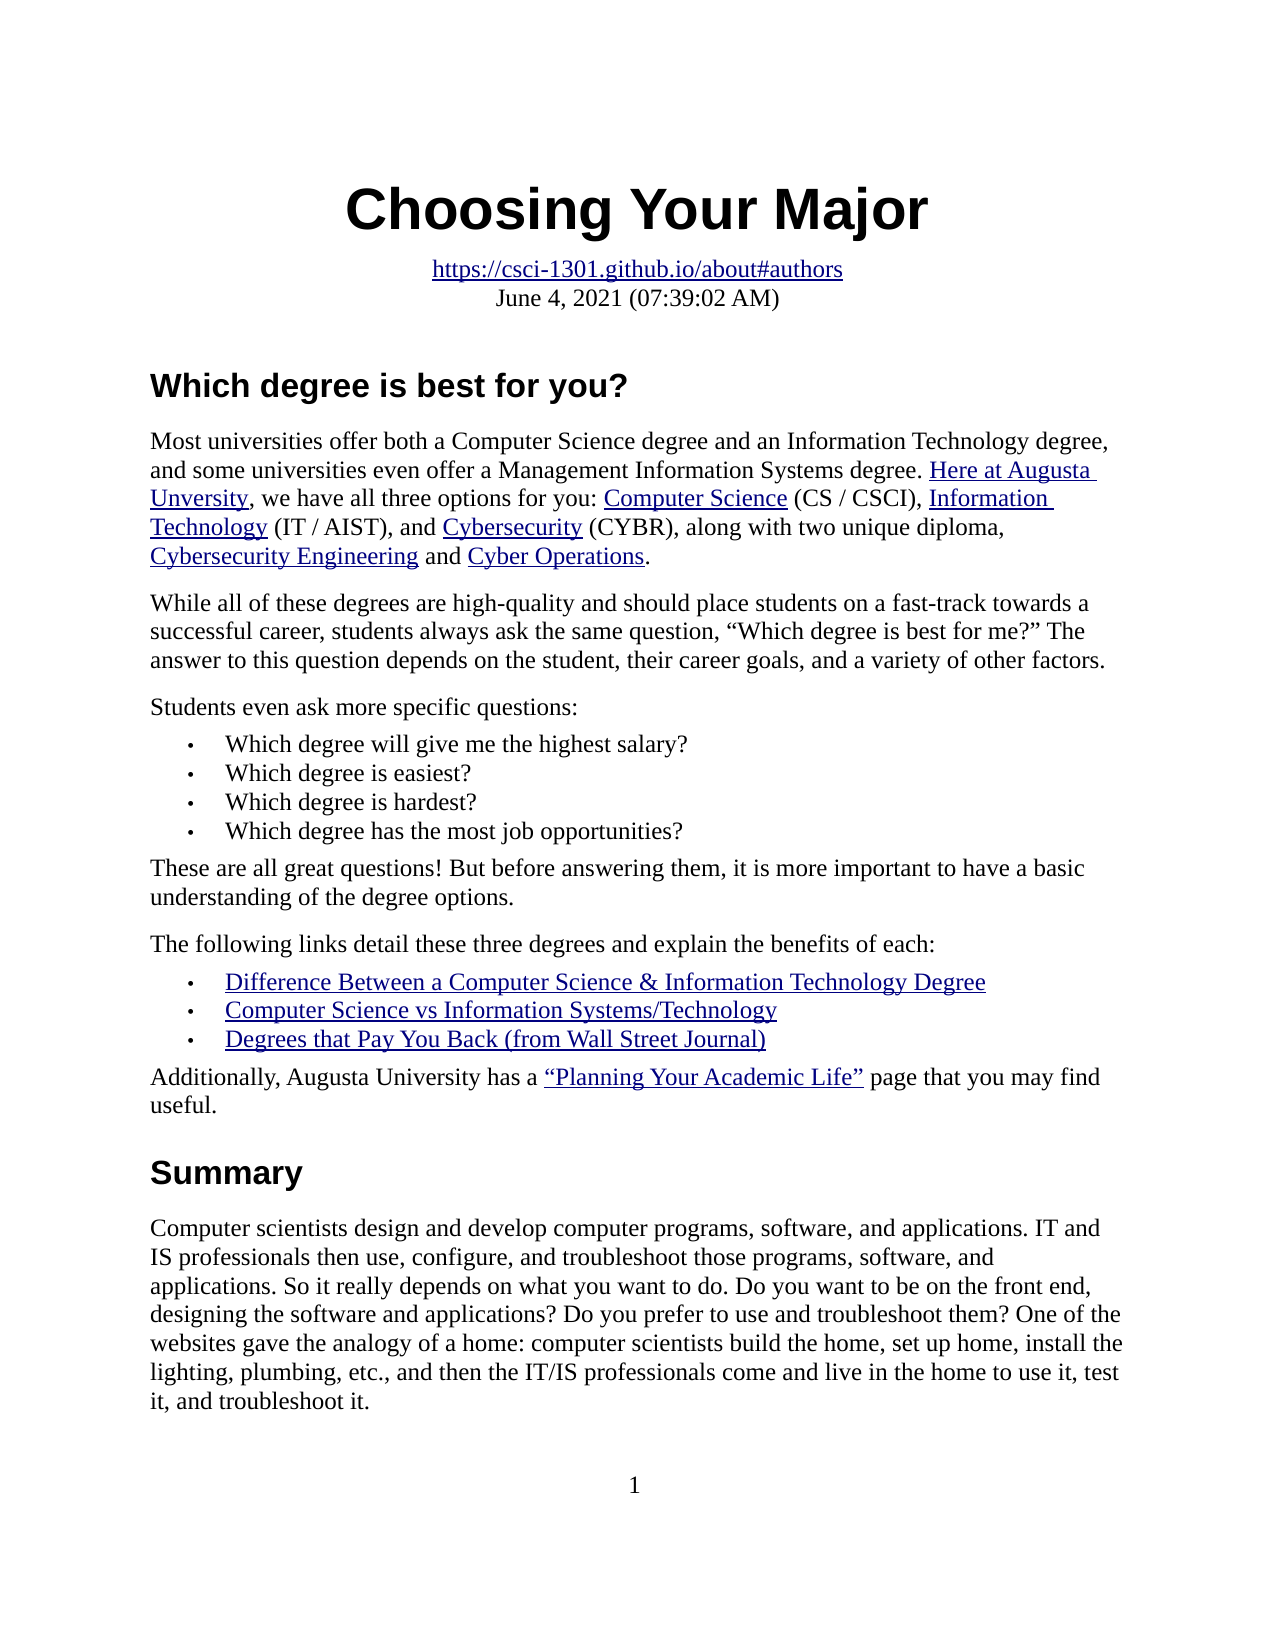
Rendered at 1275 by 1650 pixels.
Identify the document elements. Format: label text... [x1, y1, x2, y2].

text June 4, 2021 (07:39:02 AM) [150, 283, 1125, 312]
text Most universities offer both a Computer Science degree and an Information Technology degree, and some universities even offer a Management Information Systems degree. Here at Augusta Unversity, we have all three options for you: Computer Science (CS / CSCI), Information Technology (IT / AIST), and Cybersecurity (CYBR), along with two unique diploma, Cybersecurity Engineering and Cyber Operations. [150, 426, 1125, 570]
subtitle Which degree is best for you? [150, 366, 1125, 404]
list Degrees that Pay You Back (from Wall Street Journal) [187, 1024, 1125, 1053]
list Which degree will give me the highest salary? [187, 729, 1125, 758]
list Computer Science vs Information Systems/Technology [187, 995, 1125, 1024]
list Which degree is hardest? [187, 787, 1125, 816]
title Choosing Your Major [150, 175, 1125, 242]
subtitle Summary [150, 1153, 1125, 1192]
text Additionally, Augusta University has a “Planning Your Academic Life” page that you may find useful. [150, 1062, 1125, 1119]
text These are all great questions! But before answering them, it is more important to have a basic understanding of the degree options. [150, 853, 1125, 911]
list Which degree has the most job opportunities? [187, 816, 1125, 844]
text While all of these degrees are high-quality and should place students on a fast-track towards a successful career, students always ask the same question, “Which degree is best for me?” The answer to this question depends on the student, their career goals, and a variety of other factors. [150, 588, 1125, 674]
text https://csci-1301.github.io/about#authors [150, 254, 1125, 283]
list Difference Between a Computer Science & Information Technology Degree [187, 967, 1125, 995]
text The following links detail these three degrees and explain the benefits of each: [150, 929, 1125, 958]
text Computer scientists design and develop computer programs, software, and applications. IT and IS professionals then use, configure, and troubleshoot those programs, software, and applications. So it really depends on what you want to do. Do you want to be on the front end, designing the software and applications? Do you prefer to use and troubleshoot them? One of the websites gave the analogy of a home: computer scientists build the home, set up home, install the lighting, plumbing, etc., and then the IT/IS professionals come and live in the home to use it, test it, and troubleshoot it. [150, 1213, 1125, 1414]
text Students even ask more specific questions: [150, 692, 1125, 721]
list Which degree is easiest? [187, 758, 1125, 787]
